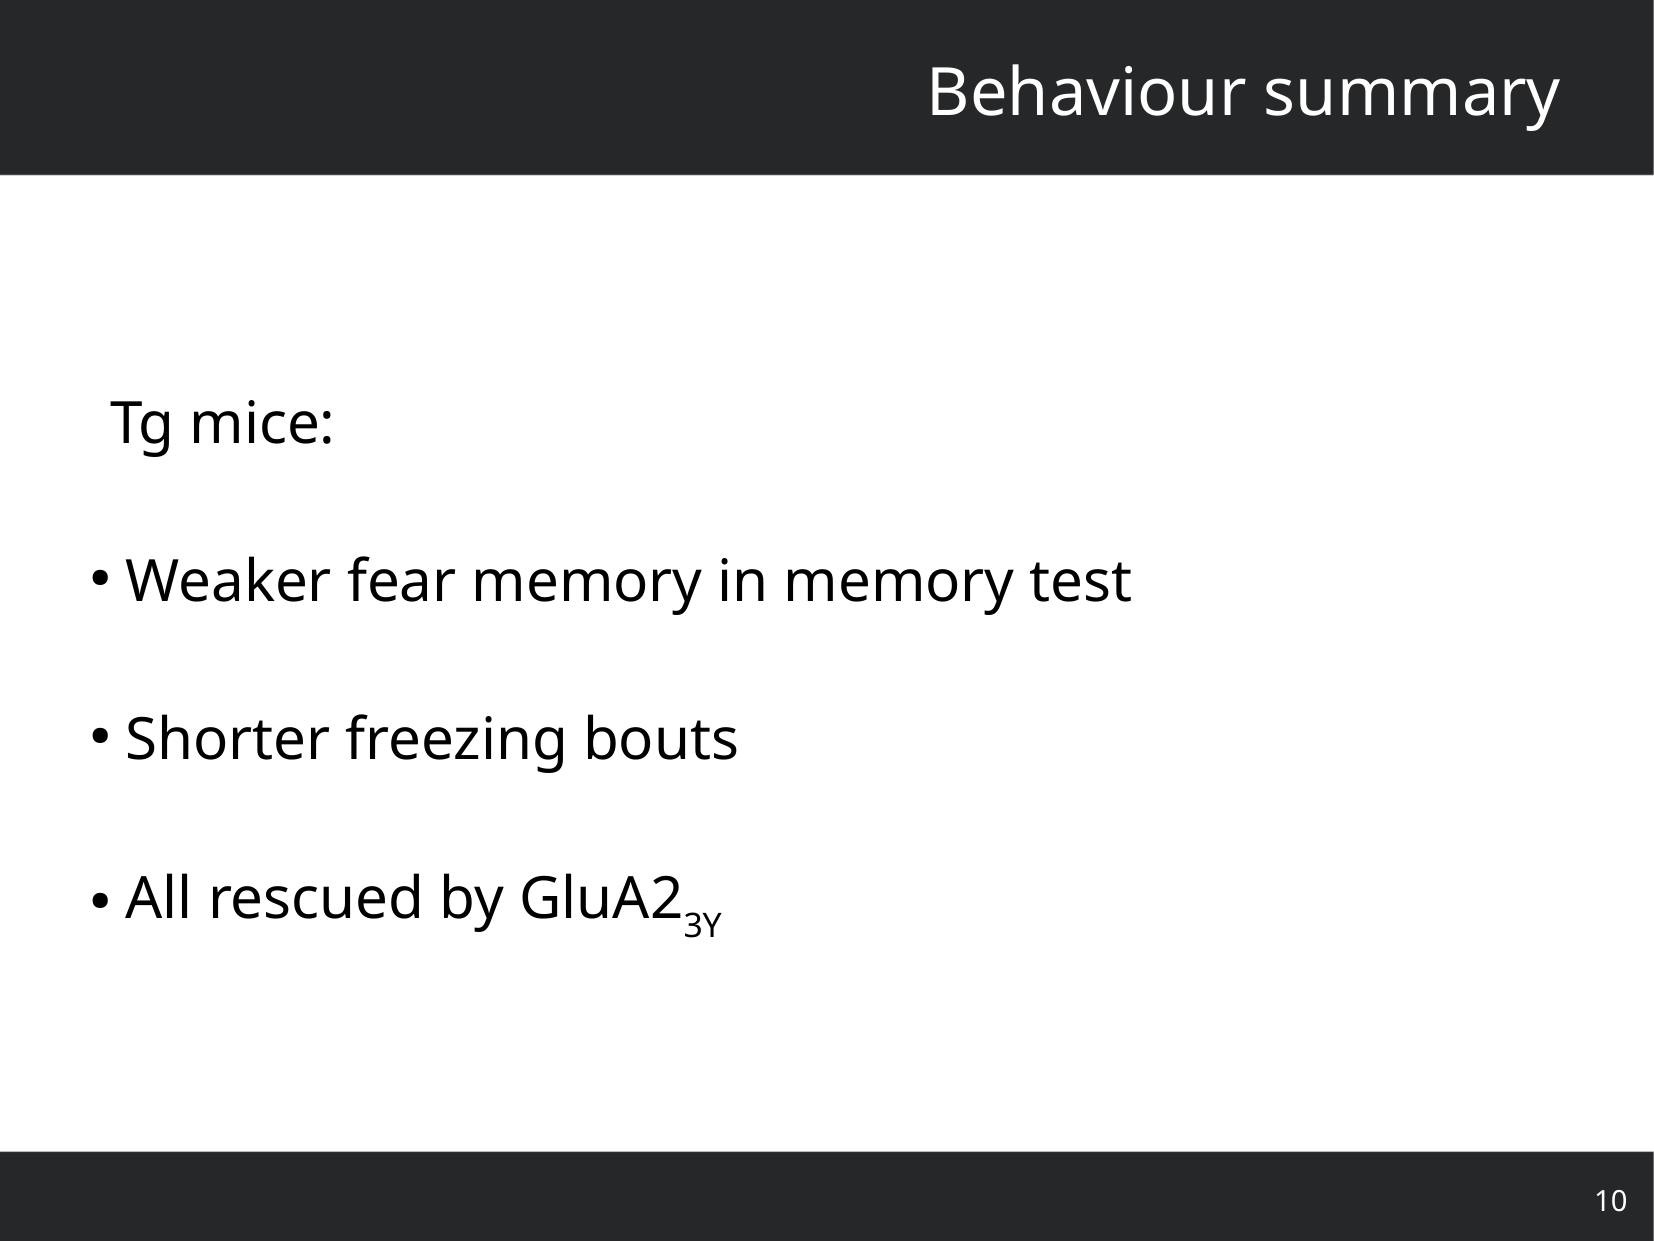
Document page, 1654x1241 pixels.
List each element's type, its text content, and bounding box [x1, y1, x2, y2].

text_box Behaviour summary [88, 36, 1577, 134]
text_box Tg mice: Weaker fear memory in memory test Shorter freezing bouts All rescued by GluA23Y [75, 294, 1651, 1165]
picture [0, 0, 1654, 1241]
